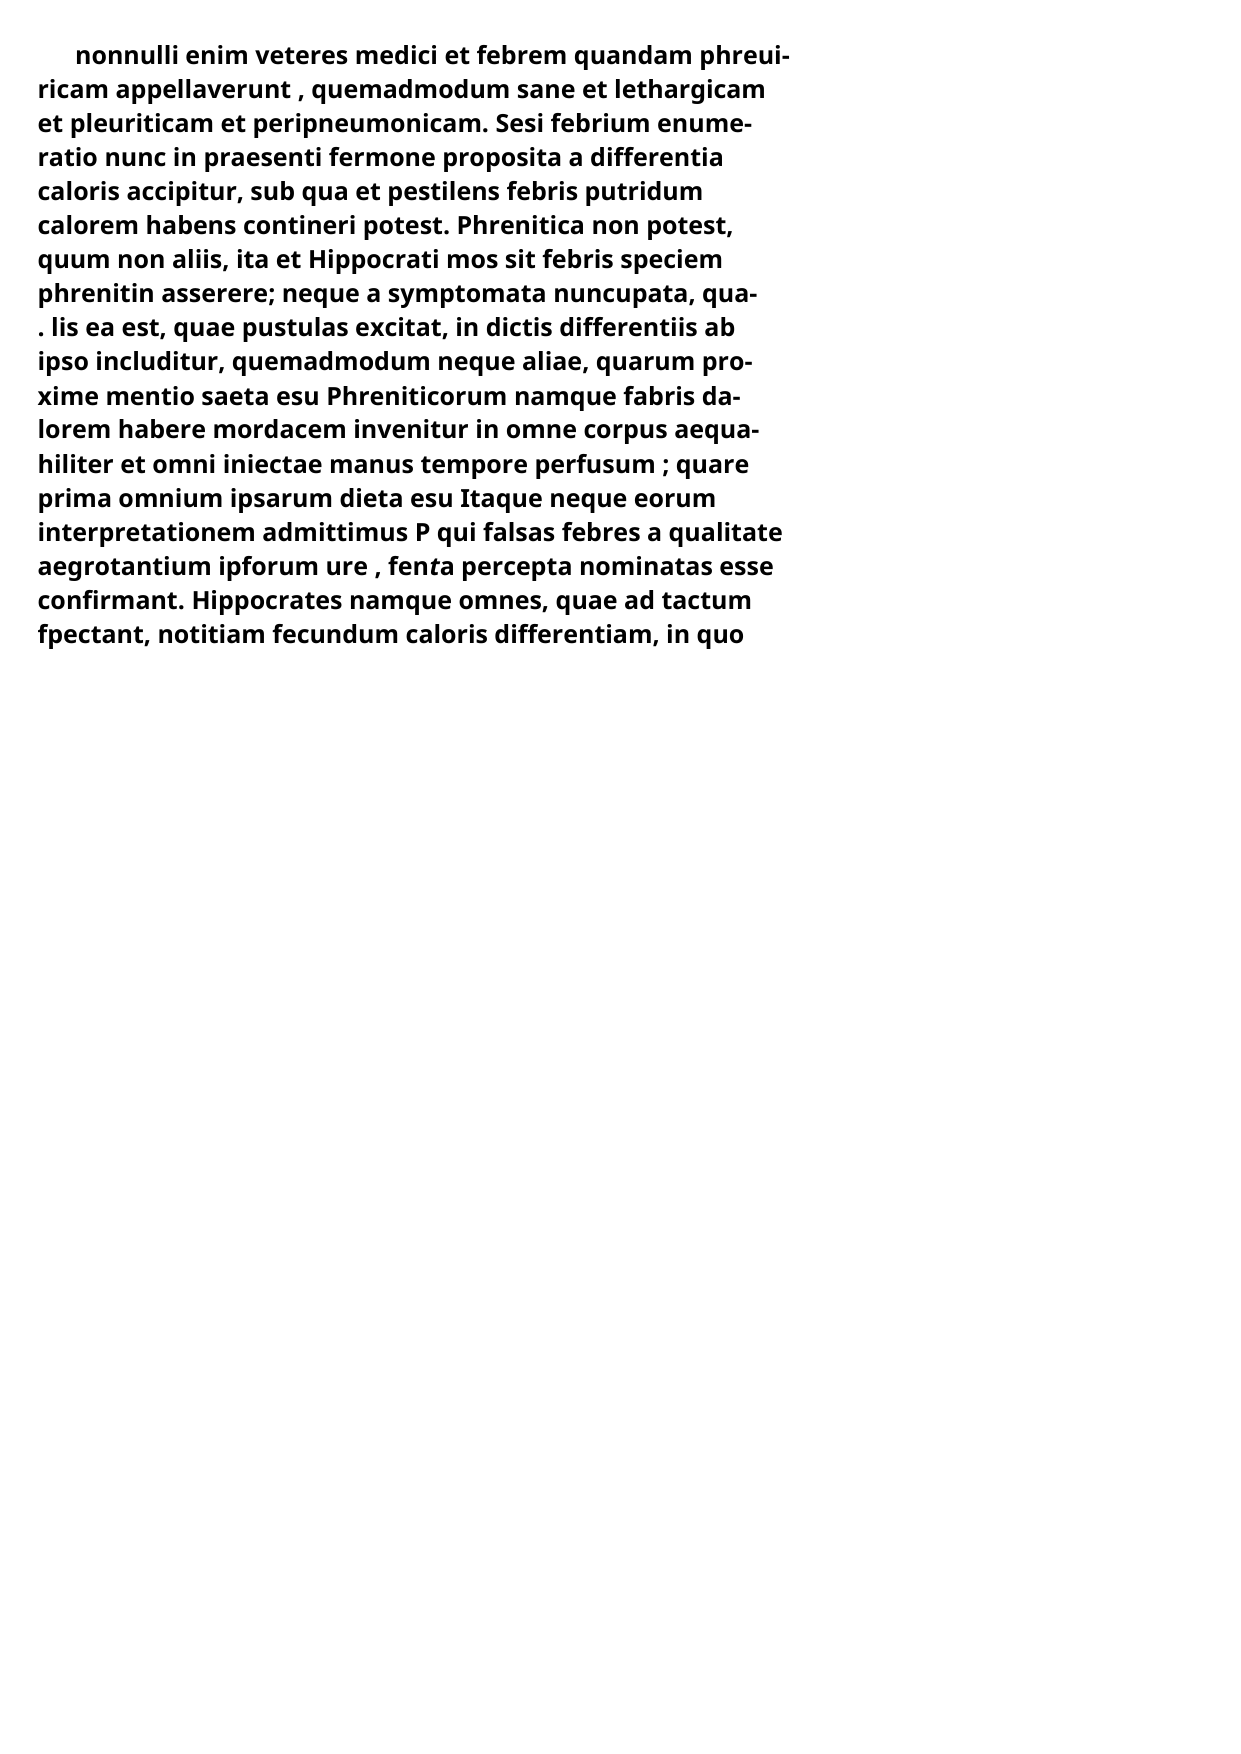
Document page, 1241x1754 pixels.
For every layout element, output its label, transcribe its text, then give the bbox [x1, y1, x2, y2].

text nonnulli enim veteres medici et febrem quandam phreui- ricam appellaverunt , quemadmodum sane et lethargicam et pleuriticam et peripneumonicam. Sesi febrium enume- ratio nunc in praesenti fermone proposita a differentia caloris accipitur, sub qua et pestilens febris putridum calorem habens contineri potest. Phrenitica non potest, quum non aliis, ita et Hippocrati mos sit febris speciem phrenitin asserere; neque a symptomata nuncupata, qua- . lis ea est, quae pustulas excitat, in dictis differentiis ab ipso includitur, quemadmodum neque aliae, quarum pro- xime mentio saeta esu Phreniticorum namque fabris da- lorem habere mordacem invenitur in omne corpus aequa- hiliter et omni iniectae manus tempore perfusum ; quare prima omnium ipsarum dieta esu Itaque neque eorum interpretationem admittimus P qui falsas febres a qualitate aegrotantium ipforum ure , fenta percepta nominatas esse confirmant. Hippocrates namque omnes, quae ad tactum fpectant, notitiam fecundum caloris differentiam, in quo [37, 37, 1203, 651]
